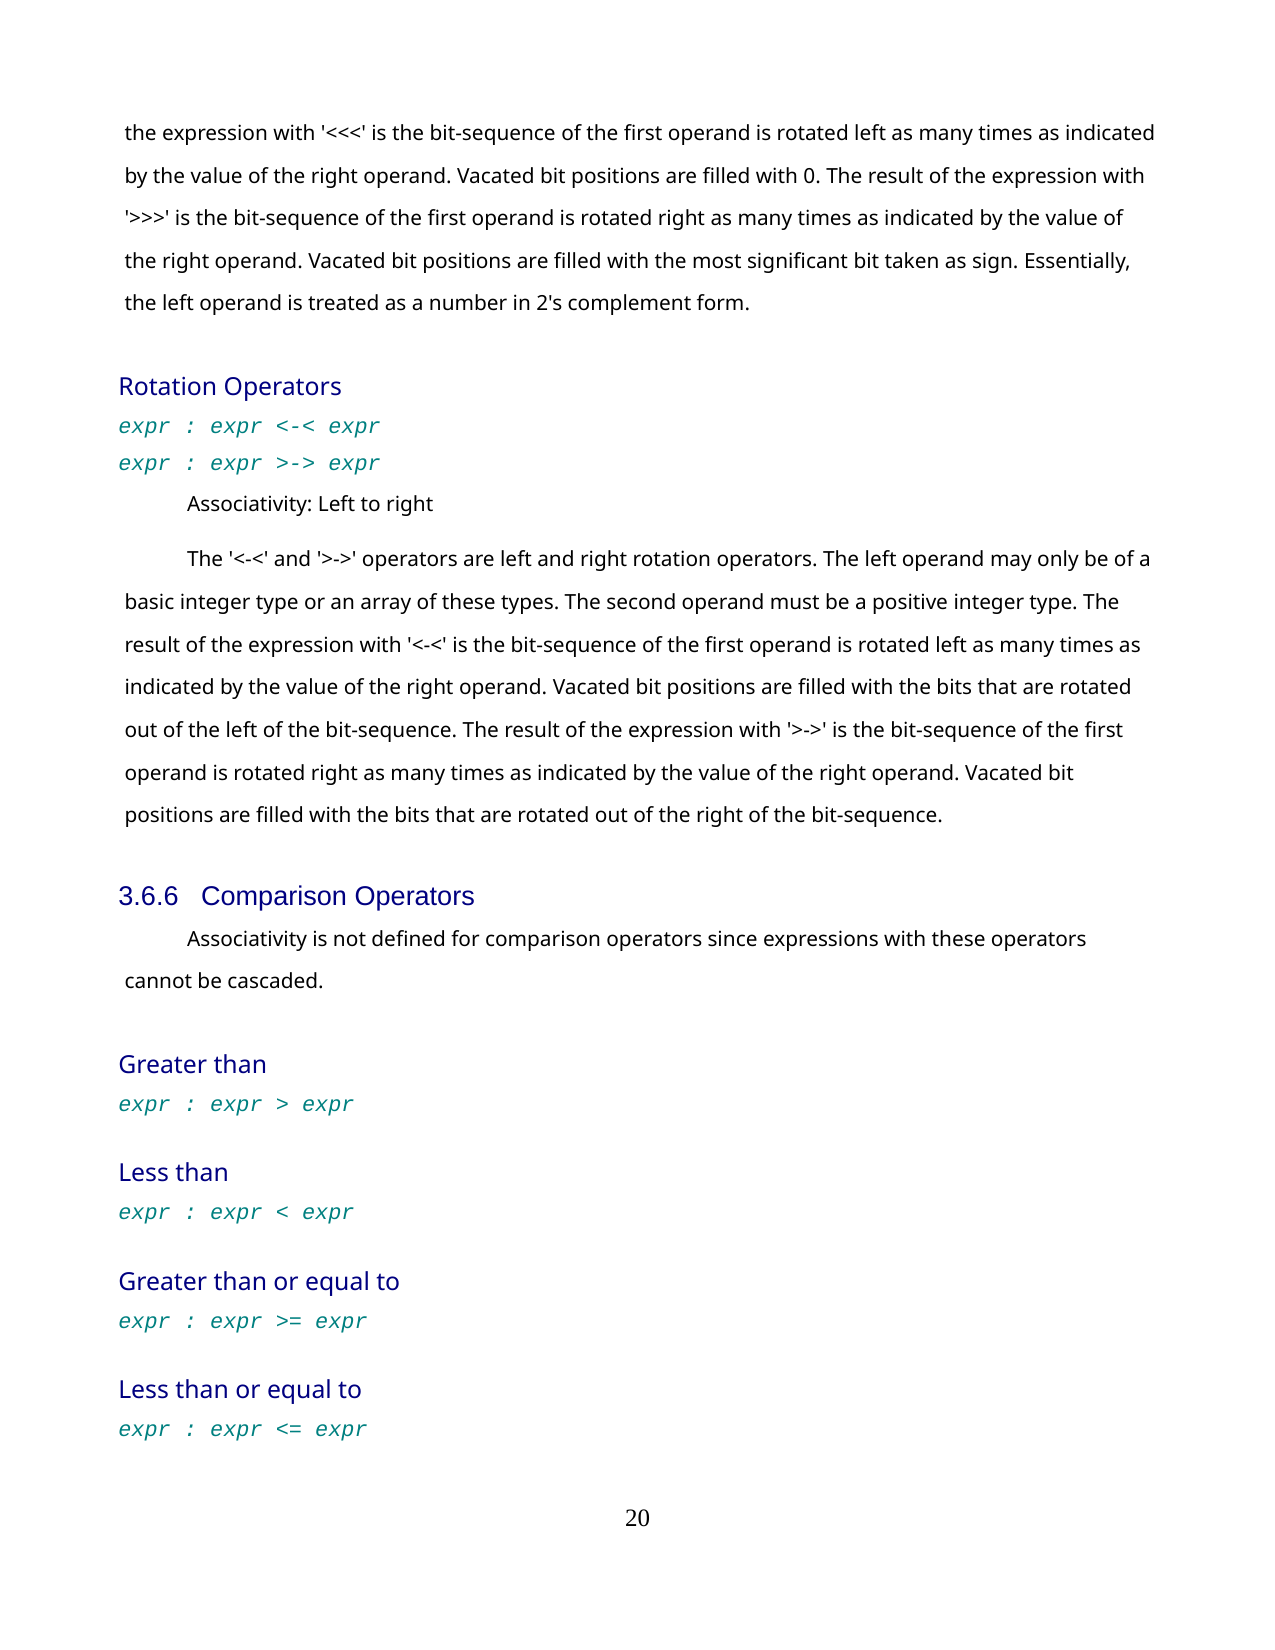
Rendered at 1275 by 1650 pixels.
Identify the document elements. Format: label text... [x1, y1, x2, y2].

subtitle Rotation Operators [118, 369, 1157, 402]
text the expression with '<<<' is the bit-sequence of the first operand is rotated left as many times as indicated by the value of the right operand. Vacated bit positions are filled with 0. The result of the expression with '>>>' is the bit-sequence of the first operand is rotated right as many times as indicated by the value of the right operand. Vacated bit positions are filled with the most significant bit taken as sign. Essentially, the left operand is treated as a number in 2's complement form. [124, 118, 1157, 317]
text The '<-<' and '>->' operators are left and right rotation operators. The left operand may only be of a basic integer type or an array of these types. The second operand must be a positive integer type. The result of the expression with '<-<' is the bit-sequence of the first operand is rotated left as many times as indicated by the value of the right operand. Vacated bit positions are filled with the bits that are rotated out of the left of the bit-sequence. The result of the expression with '>->' is the bit-sequence of the first operand is rotated right as many times as indicated by the value of the right operand. Vacated bit positions are filled with the bits that are rotated out of the right of the bit-sequence. [124, 544, 1157, 829]
text expr : expr > expr [118, 1093, 1157, 1118]
subtitle Greater than [118, 1047, 1157, 1081]
subtitle Less than or equal to [118, 1372, 1157, 1406]
subtitle Greater than or equal to [118, 1264, 1157, 1298]
text expr : expr >= expr [118, 1310, 1157, 1335]
text expr : expr < expr [118, 1202, 1157, 1226]
text expr : expr <= expr [118, 1419, 1157, 1443]
subtitle Less than [118, 1155, 1157, 1189]
text expr : expr >-> expr [118, 452, 1157, 477]
text Associativity: Left to right [124, 489, 1157, 518]
text expr : expr <-< expr [118, 415, 1157, 440]
text Associativity is not defined for comparison operators since expressions with these operators cannot be cascaded. [124, 924, 1157, 995]
subtitle Comparison Operators [118, 880, 1157, 912]
